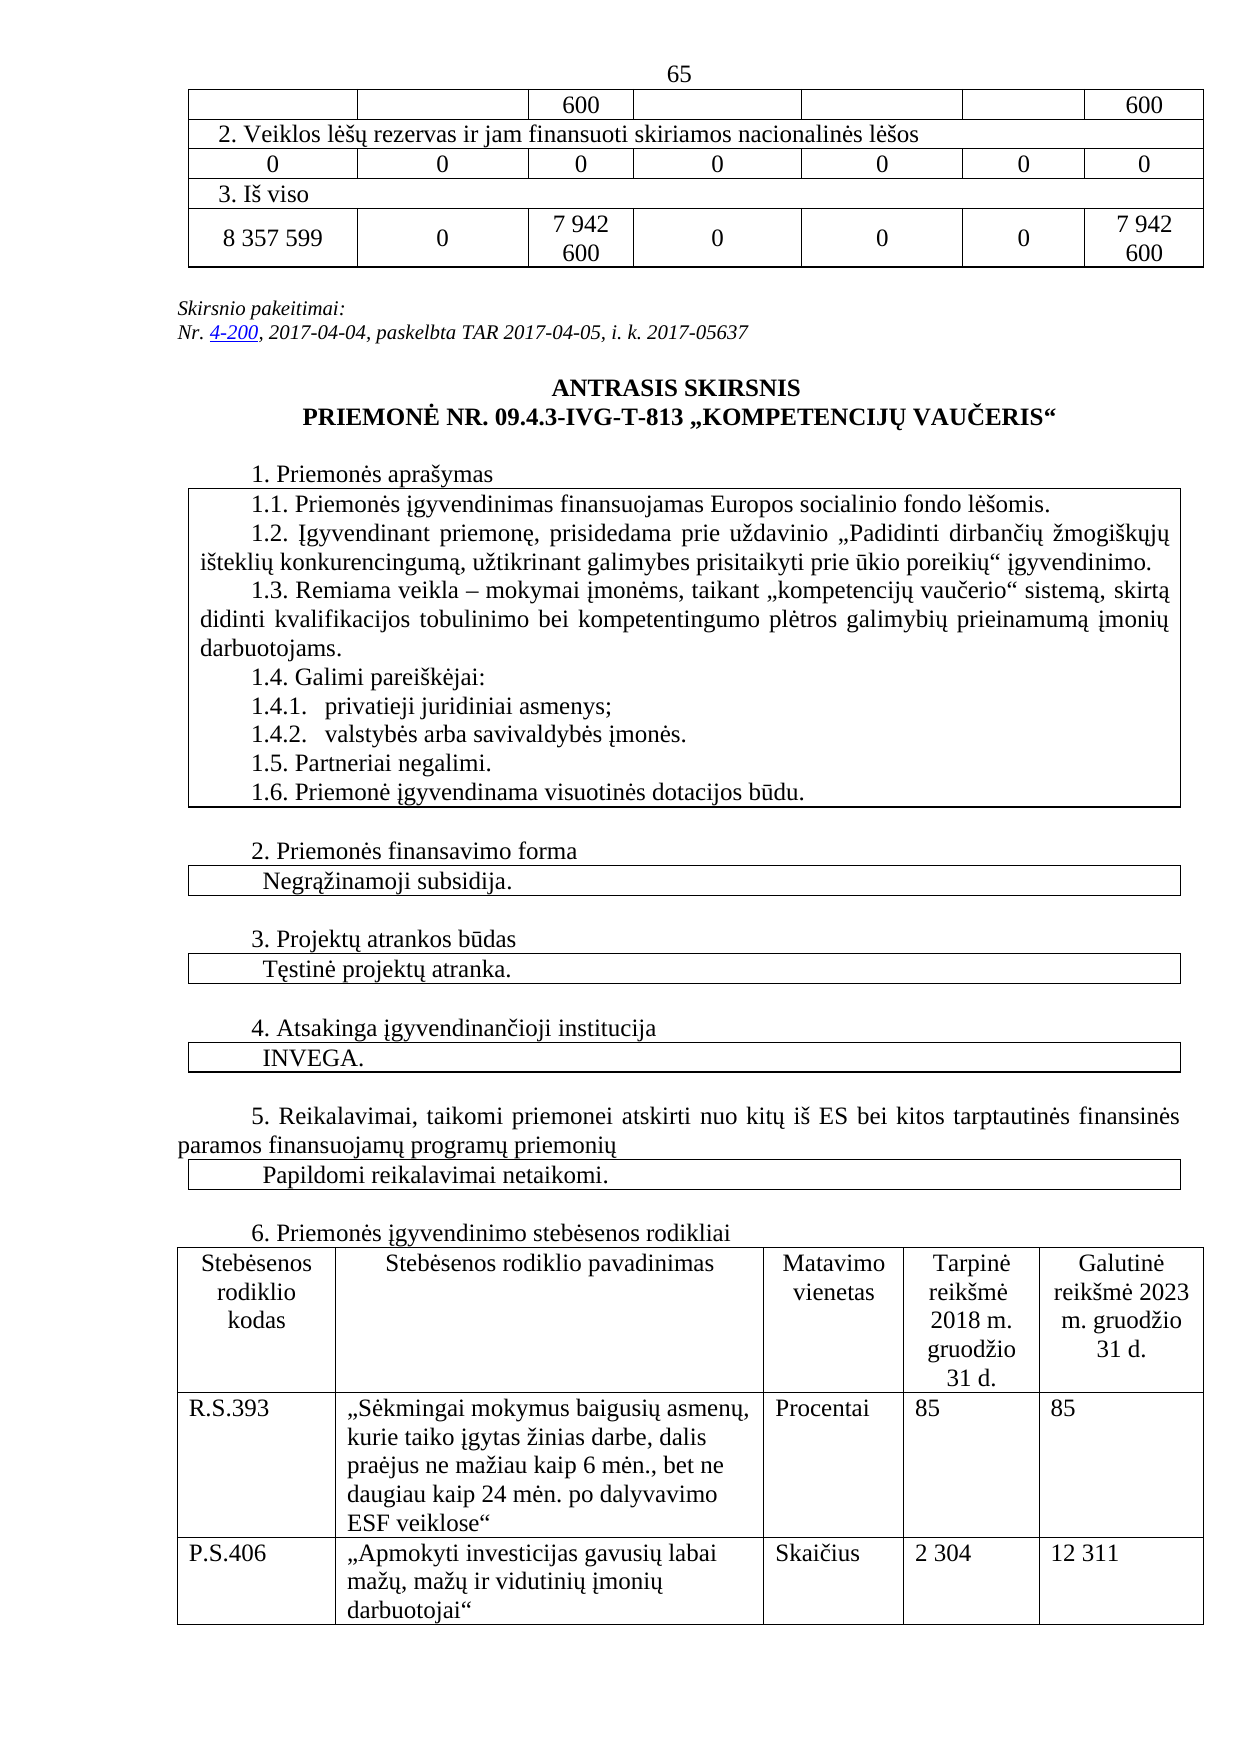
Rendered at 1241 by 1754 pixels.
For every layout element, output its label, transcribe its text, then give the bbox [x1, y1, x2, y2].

table_cell 8 357 599 [189, 209, 357, 266]
table_cell R.S.393 [178, 1393, 335, 1537]
table_cell 7 942 600 [529, 209, 633, 266]
table_cell 0 [802, 209, 962, 266]
table_header Negrąžinamoji subsidija. [189, 866, 1180, 895]
table_cell 1.3. Remiama veikla – mokymai įmonėms, taikant „kompetencijų vaučerio“ sistemą, skirtą didinti kvalifikacijos tobulinimo bei kompetentingumo plėtros galimybių prieinamumą įmonių darbuotojams. [189, 575, 1180, 662]
table_cell „Apmokyti investicijas gavusių labai mažų, mažų ir vidutinių įmonių darbuotojai“ [336, 1538, 763, 1624]
text 5. Reikalavimai, taikomi priemonei atskirti nuo kitų iš ES bei kitos tarptautinės finansinės paramos finansuojamų programų priemonių [177, 1101, 1181, 1159]
table_cell [358, 90, 528, 118]
text Skirsnio pakeitimai: [177, 296, 1181, 320]
table_cell 0 [634, 149, 801, 178]
table_cell Procentai [764, 1393, 903, 1537]
table_cell 0 [802, 149, 962, 178]
table_cell 1.4. Galimi pareiškėjai: 1.4.1. privatieji juridiniai asmenys; 1.4.2. valstybės arba savivaldybės įmonės. 1.5. Partneriai negalimi. 1.6. Priemonė įgyvendinama visuotinės dotacijos būdu. [189, 662, 1180, 806]
table_cell 0 [358, 209, 528, 266]
table_cell 600 [1085, 90, 1203, 118]
table_cell 600 [529, 90, 633, 118]
table_header Stebėsenos rodiklio pavadinimas [336, 1248, 763, 1392]
table_cell 85 [904, 1393, 1039, 1537]
table_cell 12 311 [1040, 1538, 1203, 1624]
table_cell [189, 90, 357, 118]
text 2. Priemonės finansavimo forma [244, 836, 1181, 865]
text 1. Priemonės aprašymas [177, 459, 1181, 488]
table_header 1.1. Priemonės įgyvendinimas finansuojamas Europos socialinio fondo lėšomis. [189, 489, 1180, 518]
text 4. Atsakinga įgyvendinančioji institucija [177, 1013, 1181, 1042]
table_cell 0 [529, 149, 633, 178]
table_cell [802, 90, 962, 118]
table_cell 0 [963, 209, 1084, 266]
table_header INVEGA. [189, 1043, 1180, 1071]
table_cell 2. Veiklos lėšų rezervas ir jam finansuoti skiriamos nacionalinės lėšos [189, 120, 1203, 148]
table_header Stebėsenos rodiklio kodas [178, 1248, 335, 1392]
table_header Galutinė reikšmė 2023 m. gruodžio 31 d. [1040, 1248, 1203, 1392]
text ANTRASIS SKIRSNIS [177, 373, 1181, 402]
table_cell 2 304 [904, 1538, 1039, 1624]
table_cell 0 [963, 149, 1084, 178]
text 3. Projektų atrankos būdas [177, 924, 1181, 953]
table_cell [634, 90, 801, 118]
table_header Matavimo vienetas [764, 1248, 903, 1392]
table_cell 0 [358, 149, 528, 178]
table_cell P.S.406 [178, 1538, 335, 1624]
table_header Tęstinė projektų atranka. [189, 954, 1180, 983]
table_header Papildomi reikalavimai netaikomi. [189, 1160, 1180, 1188]
table_cell 3. Iš viso [189, 179, 1203, 208]
table_cell Skaičius [764, 1538, 903, 1624]
table_cell „Sėkmingai mokymus baigusių asmenų, kurie taiko įgytas žinias darbe, dalis praėjus ne mažiau kaip 6 mėn., bet ne daugiau kaip 24 mėn. po dalyvavimo ESF veiklose“ [336, 1393, 763, 1537]
table_cell [963, 90, 1084, 118]
table_cell 0 [1085, 149, 1203, 178]
text PRIEMONĖ NR. 09.4.3-IVG-T-813 „Kompetencijų vaučeris“ [177, 402, 1181, 431]
table_cell 0 [634, 209, 801, 266]
table_header Tarpinė reikšmė 2018 m. gruodžio 31 d. [904, 1248, 1039, 1392]
table_cell 0 [189, 149, 357, 178]
table_cell 85 [1040, 1393, 1203, 1537]
text Nr. 4-200, 2017-04-04, paskelbta TAR 2017-04-05, i. k. 2017-05637 [177, 320, 1181, 344]
table_cell 7 942 600 [1085, 209, 1203, 266]
text 6. Priemonės įgyvendinimo stebėsenos rodikliai [177, 1218, 1181, 1247]
table_cell 1.2. Įgyvendinant priemonę, prisidedama prie uždavinio „Padidinti dirbančių žmogiškųjų išteklių konkurencingumą, užtikrinant galimybes prisitaikyti prie ūkio poreikių“ įgyvendinimo. [189, 518, 1180, 575]
